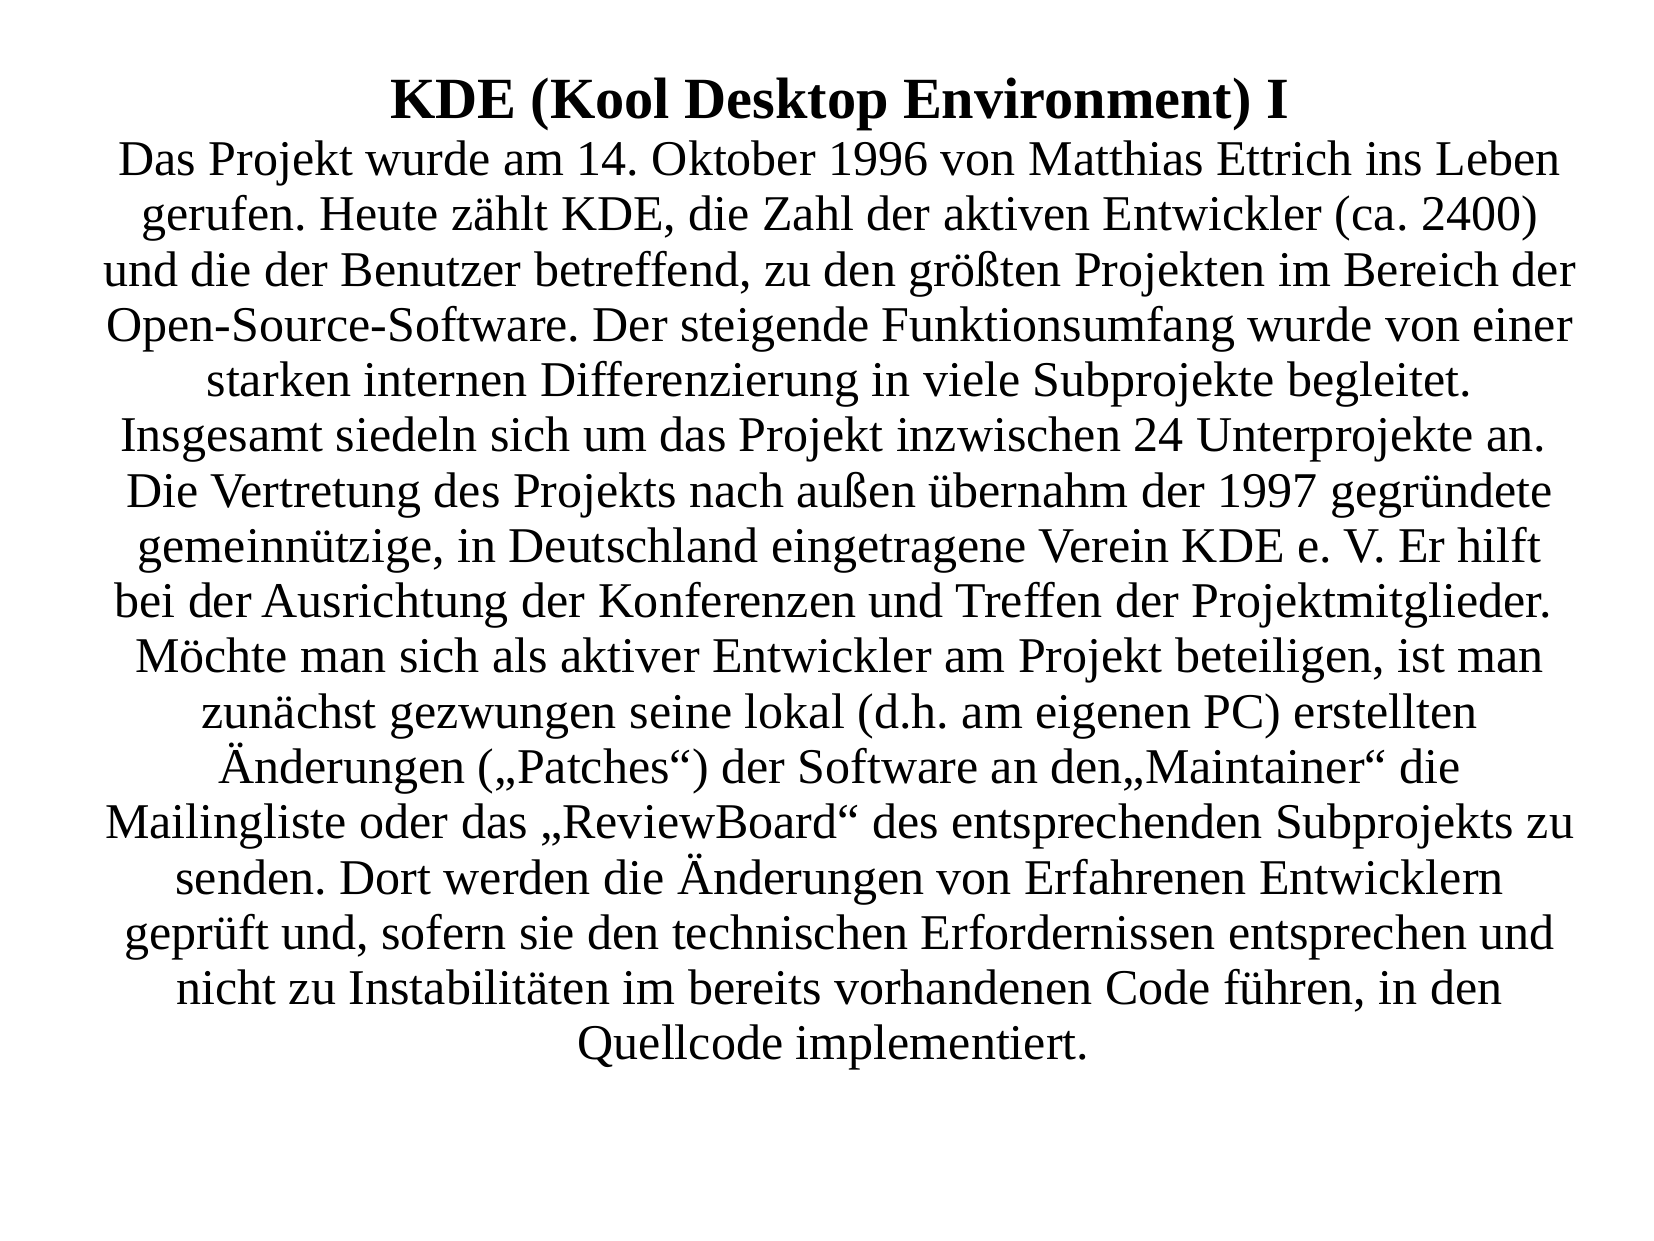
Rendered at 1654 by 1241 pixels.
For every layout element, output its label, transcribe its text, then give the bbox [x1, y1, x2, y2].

text_box KDE (Kool Desktop Environment) I Das Projekt wurde am 14. Oktober 1996 von Matthias Ettrich ins Leben gerufen. Heute zählt KDE, die Zahl der aktiven Entwickler (ca. 2400) und die der Benutzer betreffend, zu den größten Projekten im Bereich der Open-Source-Software. Der steigende Funktionsumfang wurde von einer starken internen Differenzierung in viele Subprojekte begleitet. Insgesamt siedeln sich um das Projekt inzwischen 24 Unterprojekte an. Die Vertretung des Projekts nach außen übernahm der 1997 gegründete gemeinnützige, in Deutschland eingetragene Verein KDE e. V. Er hilft bei der Ausrichtung der Konferenzen und Treffen der Projektmitglieder. Möchte man sich als aktiver Entwickler am Projekt beteiligen, ist man zunächst gezwungen seine lokal (d.h. am eigenen PC) erstellten Änderungen („Patches“) der Software an den„Maintainer“ die Mailingliste oder das „ReviewBoard“ des entsprechenden Subprojekts zu senden. Dort werden die Änderungen von Erfahrenen Entwicklern geprüft und, sofern sie den technischen Erfordernissen entsprechen und nicht zu Instabilitäten im bereits vorhandenen Code führen, in den Quellcode implementiert. [88, 59, 1595, 1079]
